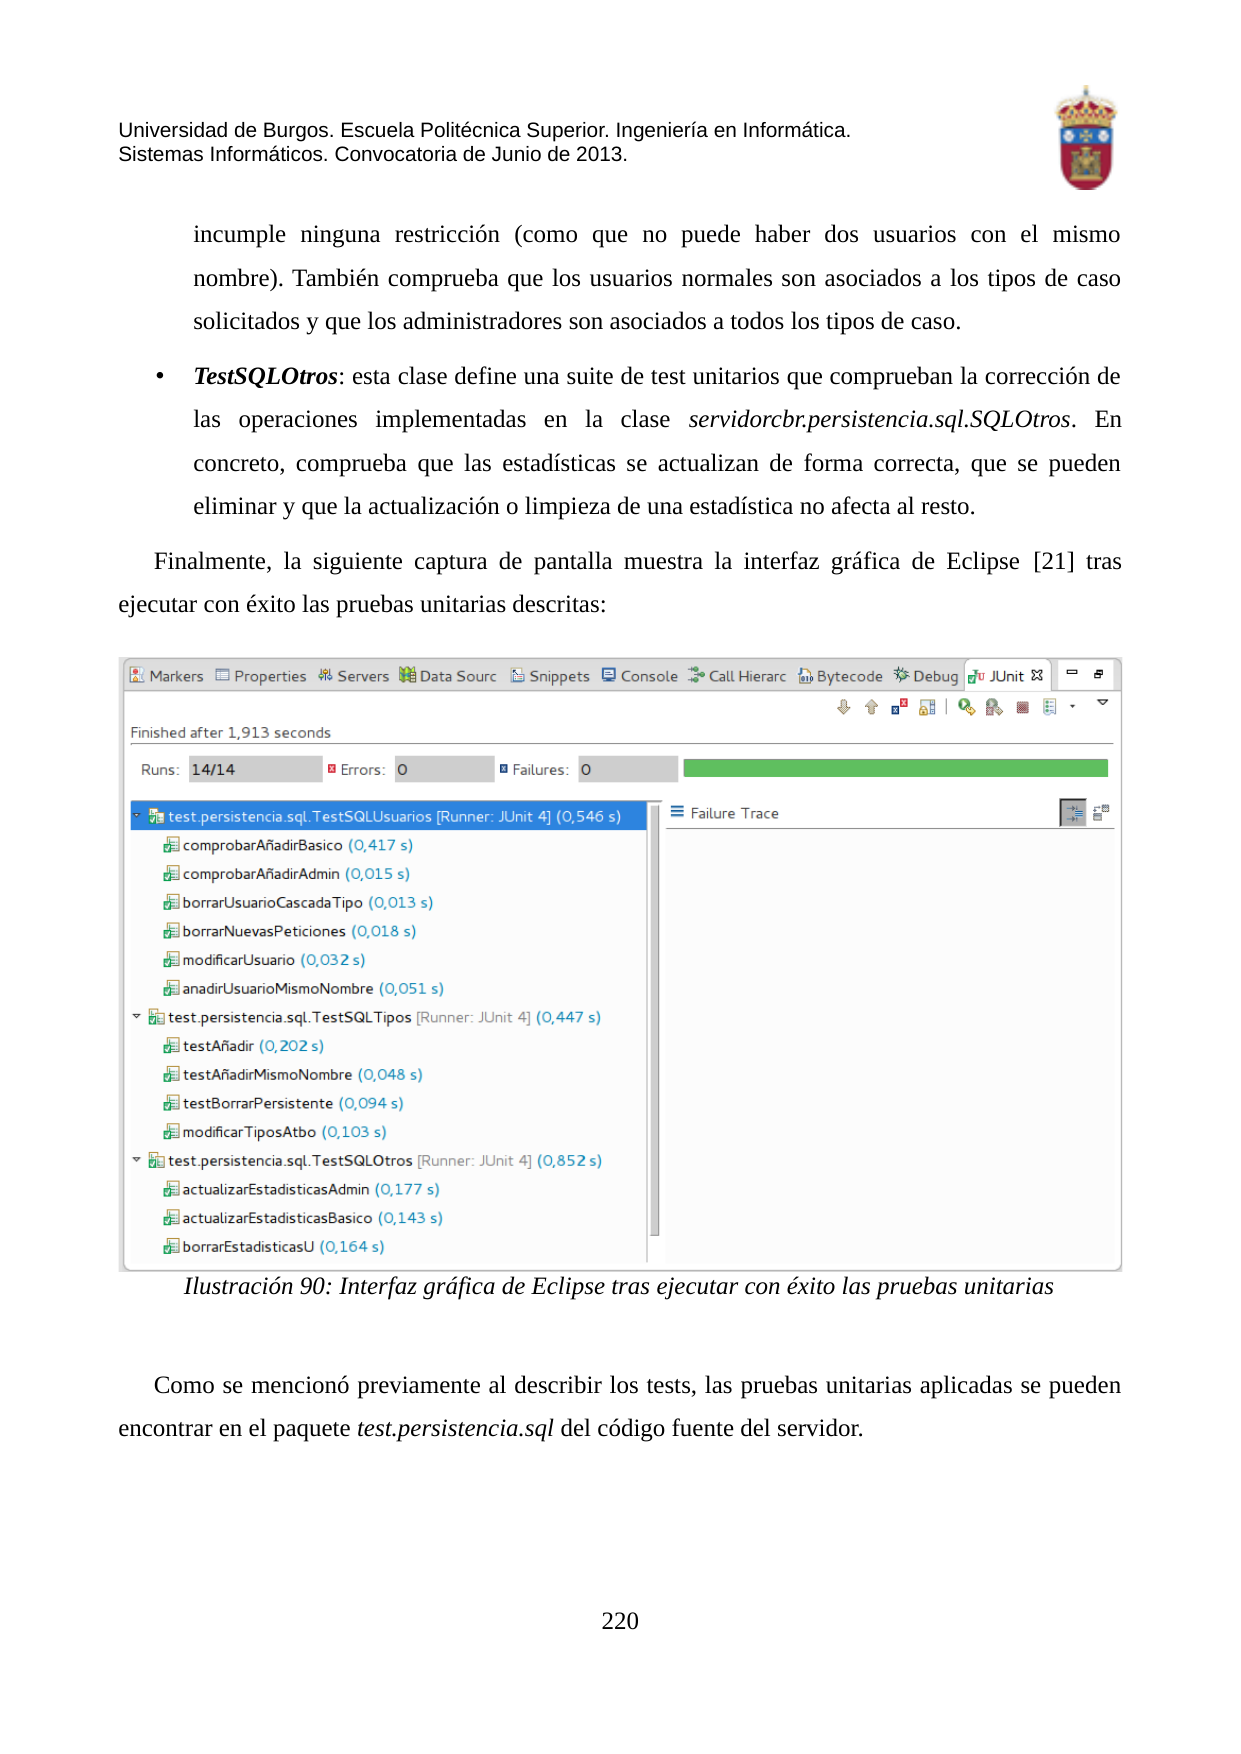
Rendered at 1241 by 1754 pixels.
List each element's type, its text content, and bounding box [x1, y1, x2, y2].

text Ilustración 90: Interfaz gráfica de Eclipse tras ejecutar con éxito las pruebas unitarias [118, 1272, 1122, 1300]
picture [1053, 85, 1120, 190]
list incumple ninguna restricción (como que no puede haber dos usuarios con el mismo nombre). También comprueba que los usuarios normales son asociados a los tipos de caso solicitados y que los administradores son asociados a todos los tipos de caso. [156, 219, 1122, 334]
text Como se mencionó previamente al describir los tests, las pruebas unitarias aplicadas se pueden encontrar en el paquete test.persistencia.sql del código fuente del servidor. [118, 1370, 1122, 1442]
list TestSQLOtros: esta clase define una suite de test unitarios que comprueban la corrección de las operaciones implementadas en la clase servidorcbr.persistencia.sql.SQLOtros. En concreto, comprueba que las estadísticas se actualizan de forma correcta, que se pueden eliminar y que la actualización o limpieza de una estadística no afecta al resto. [156, 361, 1122, 519]
text Finalmente, la siguiente captura de pantalla muestra la interfaz gráfica de Eclipse [21] tras ejecutar con éxito las pruebas unitarias descritas: [118, 546, 1122, 618]
picture [118, 657, 1123, 1272]
